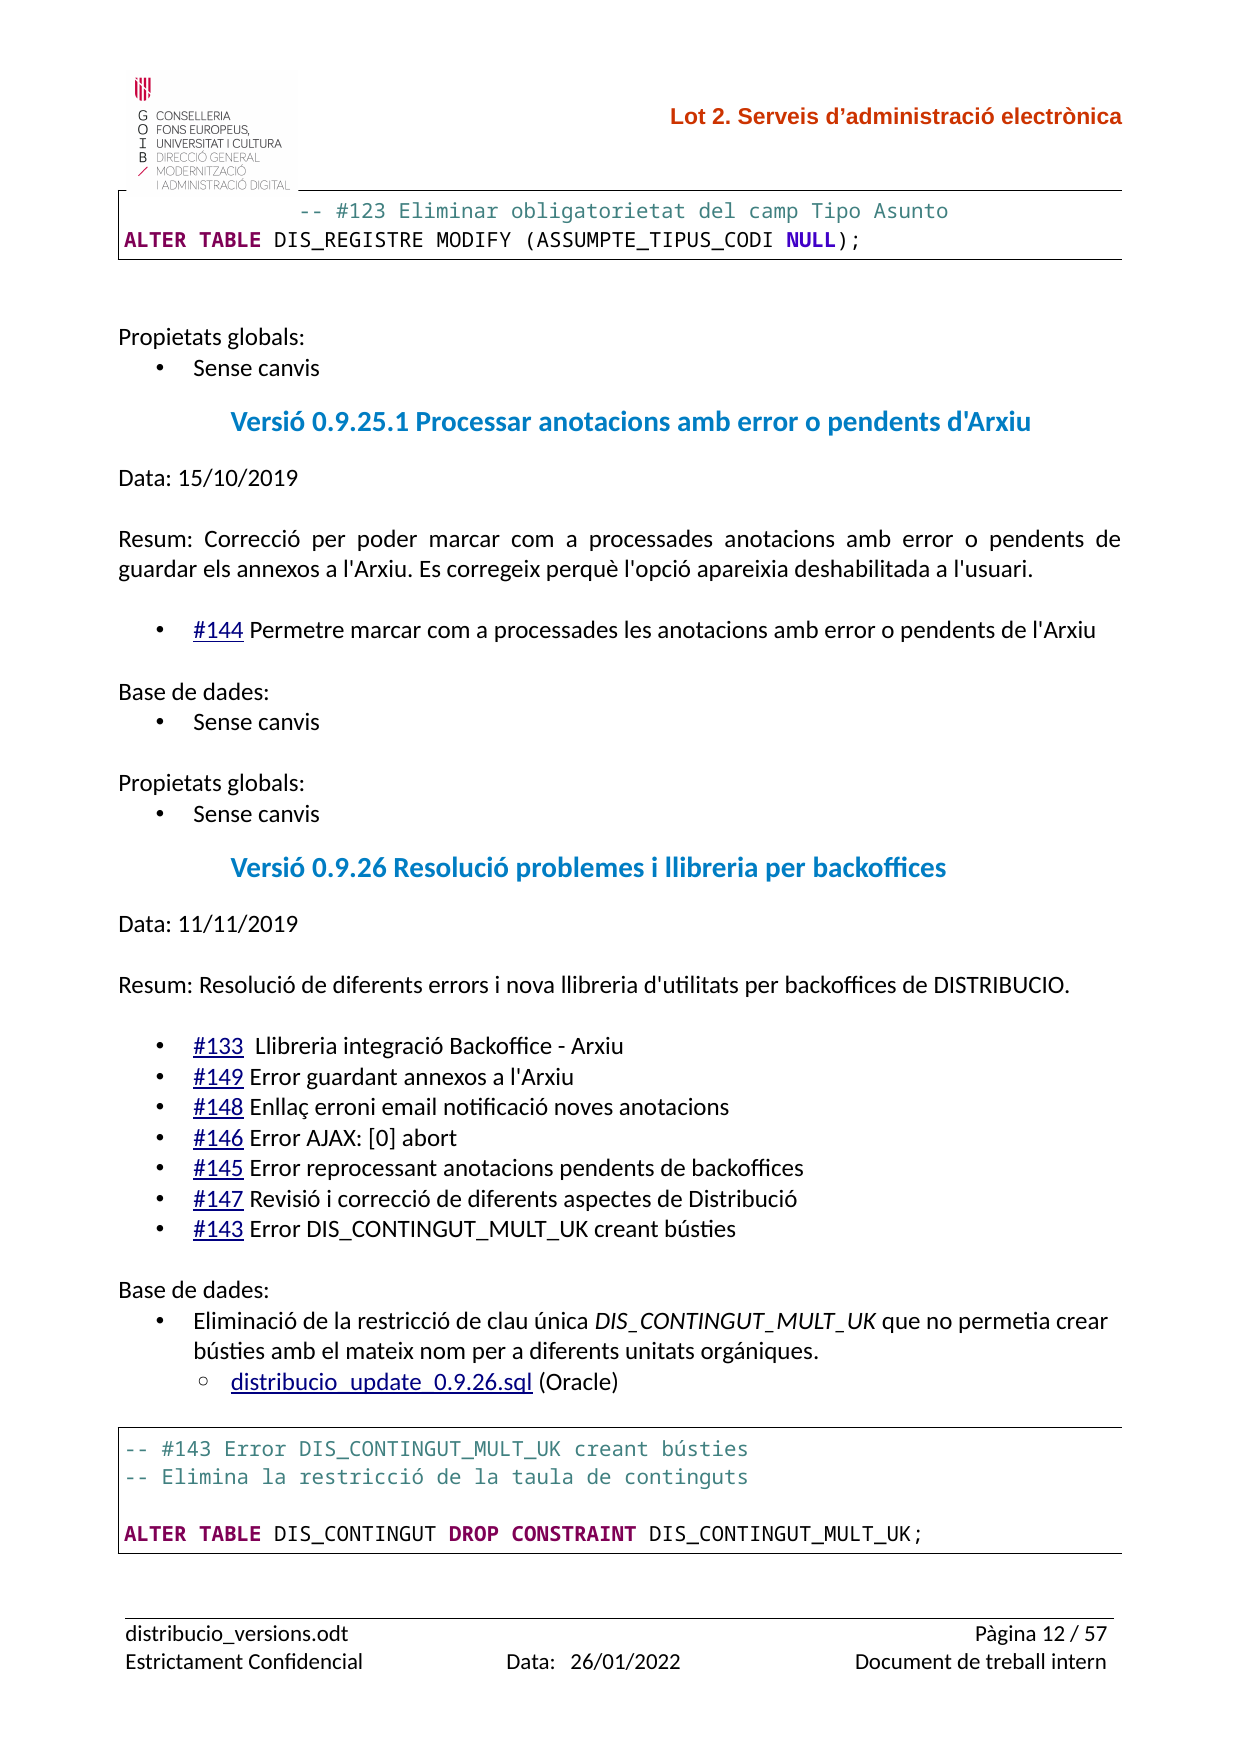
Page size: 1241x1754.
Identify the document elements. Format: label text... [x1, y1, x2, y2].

list #147 Revisió i correcció de diferents aspectes de Distribució [156, 1183, 1122, 1213]
text Base de dades: [118, 676, 1122, 706]
subtitle Versió 0.9.25.1 Processar anotacions amb error o pendents d'Arxiu [153, 403, 1122, 438]
text Resum: Correcció per poder marcar com a processades anotacions amb error o pendents de guardar els annexos a l'Arxiu. Es corregeix perquè l'opció apareixia deshabilitada a l'usuari. [118, 523, 1122, 584]
picture [126, 70, 299, 197]
list #146 Error AJAX: [0] abort [156, 1122, 1122, 1152]
subtitle Versió 0.9.26 Resolució problemes i llibreria per backoffices [153, 849, 1122, 884]
list Sense canvis [156, 352, 1122, 382]
list Sense canvis [156, 706, 1122, 737]
text Resum: Resolució de diferents errors i nova llibreria d'utilitats per backoffices de DISTRIBUCIO. [118, 969, 1122, 1000]
text Data: 15/10/2019 [118, 462, 1122, 493]
list #148 Enllaç erroni email notificació noves anotacions [156, 1091, 1122, 1122]
list #143 Error DIS_CONTINGUT_MULT_UK creant bústies [156, 1213, 1122, 1244]
list Sense canvis [156, 798, 1122, 828]
text Propietats globals: [118, 767, 1122, 798]
list #145 Error reprocessant anotacions pendents de backoffices [156, 1152, 1122, 1183]
text Base de dades: [118, 1274, 1122, 1305]
list distribucio_update_0.9.26.sql (Oracle) [193, 1366, 1122, 1397]
list #133 Llibreria integració Backoffice - Arxiu [156, 1030, 1122, 1061]
text Propietats globals: [118, 321, 1122, 352]
list Eliminació de la restricció de clau única DIS_CONTINGUT_MULT_UK que no permetia crear bústies amb el mateix nom per a diferents unitats orgániques. [156, 1305, 1122, 1366]
list #149 Error guardant annexos a l'Arxiu [156, 1061, 1122, 1091]
table_header -- #143 Error DIS_CONTINGUT_MULT_UK creant bústies -- Elimina la restricció de la taula de continguts ALTER TABLE DIS_CONTINGUT DROP CONSTRAINT DIS_CONTINGUT_MULT_UK; [119, 1428, 1122, 1553]
text Data: 11/11/2019 [118, 908, 1122, 939]
list #144 Permetre marcar com a processades les anotacions amb error o pendents de l'Arxiu [156, 615, 1122, 645]
table_header -- #123 Eliminar obligatorietat del camp Tipo Asunto ALTER TABLE DIS_REGISTRE MODIFY (ASSUMPTE_TIPUS_CODI NULL); [119, 191, 1122, 259]
